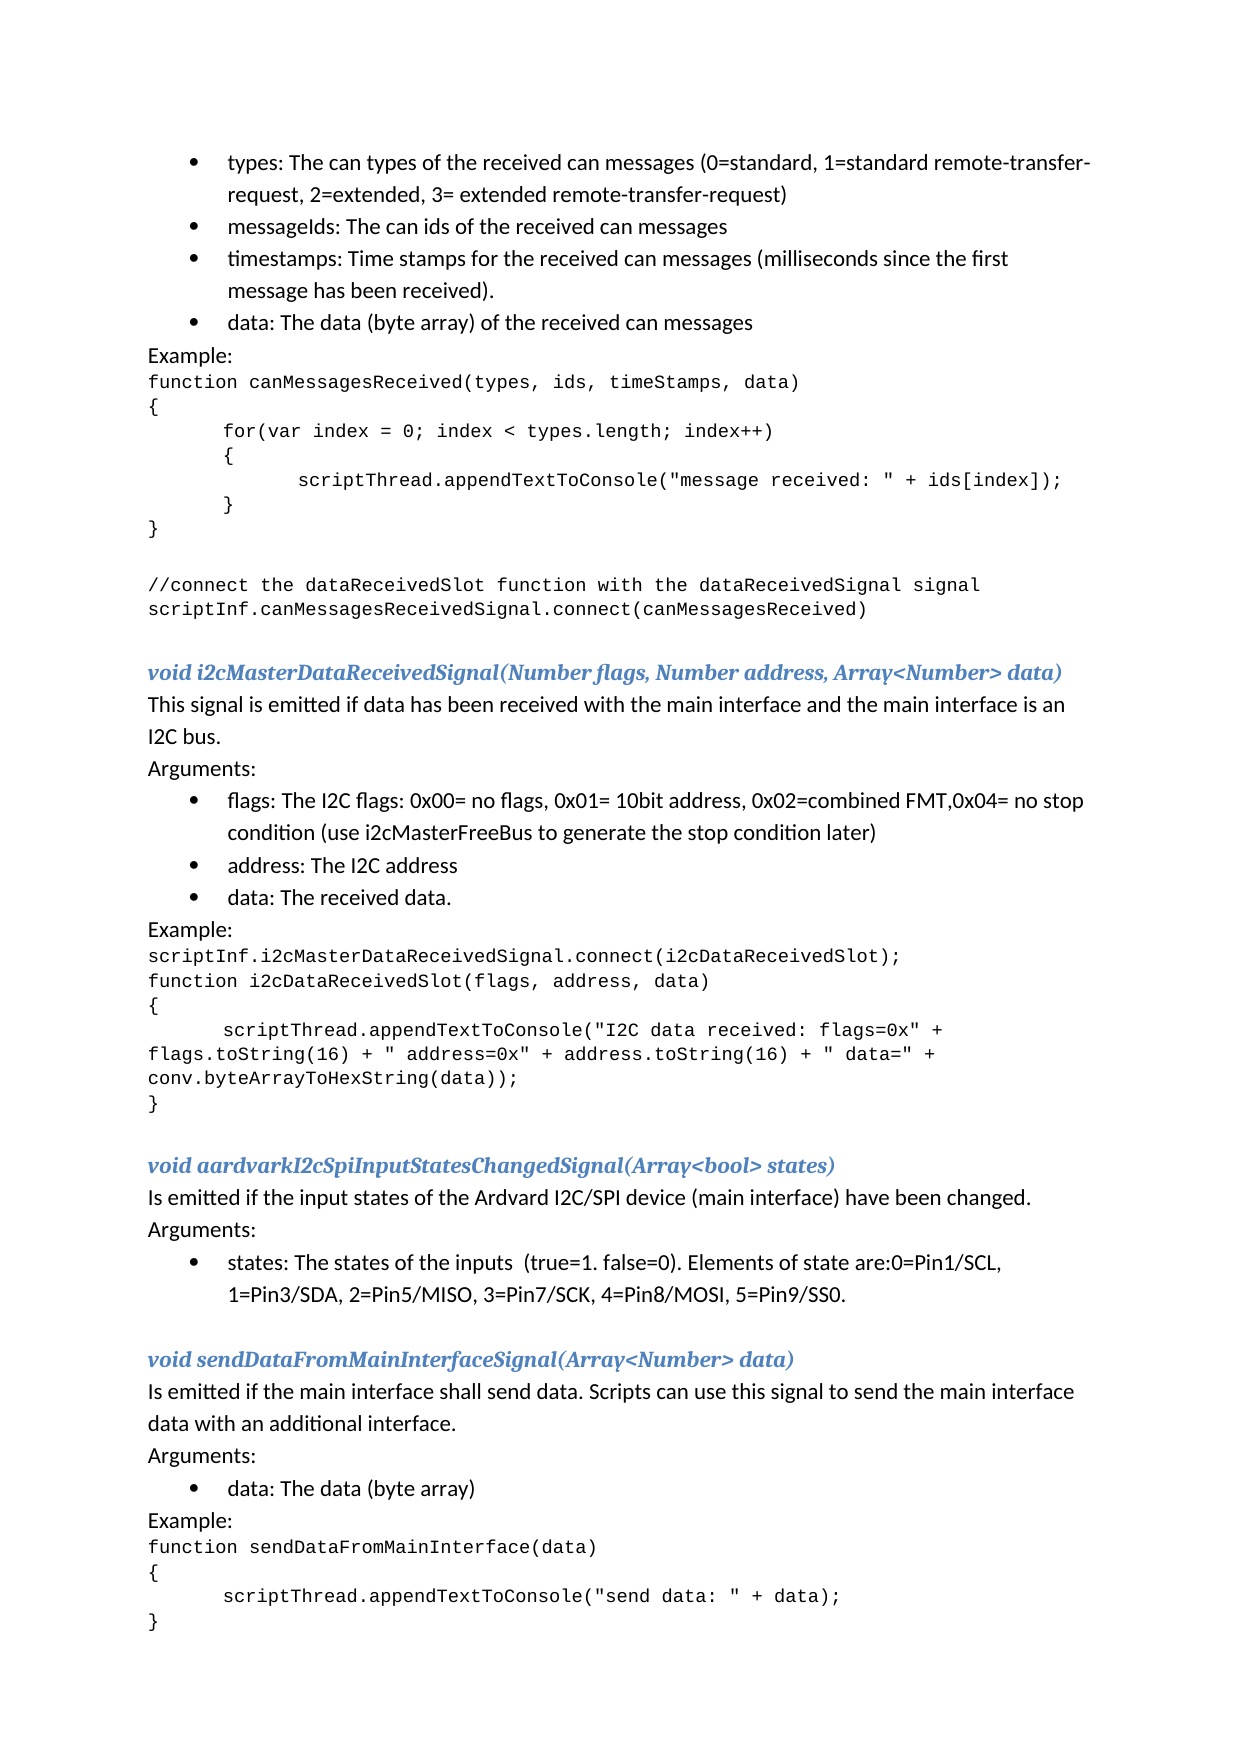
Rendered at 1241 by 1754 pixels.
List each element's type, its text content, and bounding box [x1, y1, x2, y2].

text { [148, 397, 1093, 418]
list messageIds: The can ids of the received can messages [190, 212, 1093, 240]
text } [148, 1611, 1093, 1633]
text Is emitted if the input states of the Ardvard I2C/SPI device (main interface) have been changed. [148, 1183, 1093, 1211]
subtitle void i2cMasterDataReceivedSignal(Number flags, Number address, Array<Number> data) [148, 659, 1093, 686]
text { [148, 996, 1093, 1017]
text //connect the dataReceivedSlot function with the dataReceivedSignal signal [148, 576, 1093, 597]
subtitle void sendDataFromMainInterfaceSignal(Array<Number> data) [148, 1347, 1093, 1373]
list data: The received data. [190, 883, 1093, 911]
text } [148, 1093, 1093, 1115]
text function i2cDataReceivedSlot(flags, address, data) [148, 972, 1093, 993]
text Arguments: [148, 754, 1093, 782]
text Example: [148, 915, 1093, 943]
text scriptThread.appendTextToConsole("send data: " + data); [148, 1587, 1093, 1608]
text scriptInf.canMessagesReceivedSignal.connect(canMessagesReceived) [148, 600, 1093, 621]
text Example: [148, 341, 1093, 369]
text { [148, 446, 1093, 467]
list address: The I2C address [190, 851, 1093, 879]
text Example: [148, 1506, 1093, 1534]
text function sendDataFromMainInterface(data) [148, 1538, 1093, 1559]
text Arguments: [148, 1215, 1093, 1243]
text function canMessagesReceived(types, ids, timeStamps, data) [148, 373, 1093, 394]
text This signal is emitted if data has been received with the main interface and the main interface is an I2C bus. [148, 690, 1093, 750]
text Arguments: [148, 1442, 1093, 1470]
text scriptThread.appendTextToConsole("I2C data received: flags=0x" + flags.toString(16) + " address=0x" + address.toString(16) + " data=" + conv.byteArrayToHexString(data)); [148, 1020, 1093, 1090]
subtitle void aardvarkI2cSpiInputStatesChangedSignal(Array<bool> states) [148, 1153, 1093, 1179]
text } [148, 495, 1093, 516]
list data: The data (byte array) [190, 1474, 1093, 1502]
text Is emitted if the main interface shall send data. Scripts can use this signal to send the main interface data with an additional interface. [148, 1377, 1093, 1437]
text } [148, 519, 1093, 540]
list states: The states of the inputs (true=1. false=0). Elements of state are:0=Pin1/SCL, 1=Pin3/SDA, 2=Pin5/MISO, 3=Pin7/SCK, 4=Pin8/MOSI, 5=Pin9/SS0. [190, 1248, 1093, 1308]
list flags: The I2C flags: 0x00= no flags, 0x01= 10bit address, 0x02=combined FMT,0x04= no stop condition (use i2cMasterFreeBus to generate the stop condition later) [190, 786, 1093, 847]
text scriptInf.i2cMasterDataReceivedSignal.connect(i2cDataReceivedSlot); [148, 947, 1093, 968]
list timestamps: Time stamps for the received can messages (milliseconds since the first message has been received). [190, 244, 1093, 304]
text { [148, 1563, 1093, 1584]
list types: The can types of the received can messages (0=standard, 1=standard remote-transfer-request, 2=extended, 3= extended remote-transfer-request) [190, 148, 1093, 208]
text for(var index = 0; index < types.length; index++) [148, 422, 1093, 443]
text scriptThread.appendTextToConsole("message received: " + ids[index]); [148, 470, 1093, 492]
list data: The data (byte array) of the received can messages [190, 308, 1093, 337]
